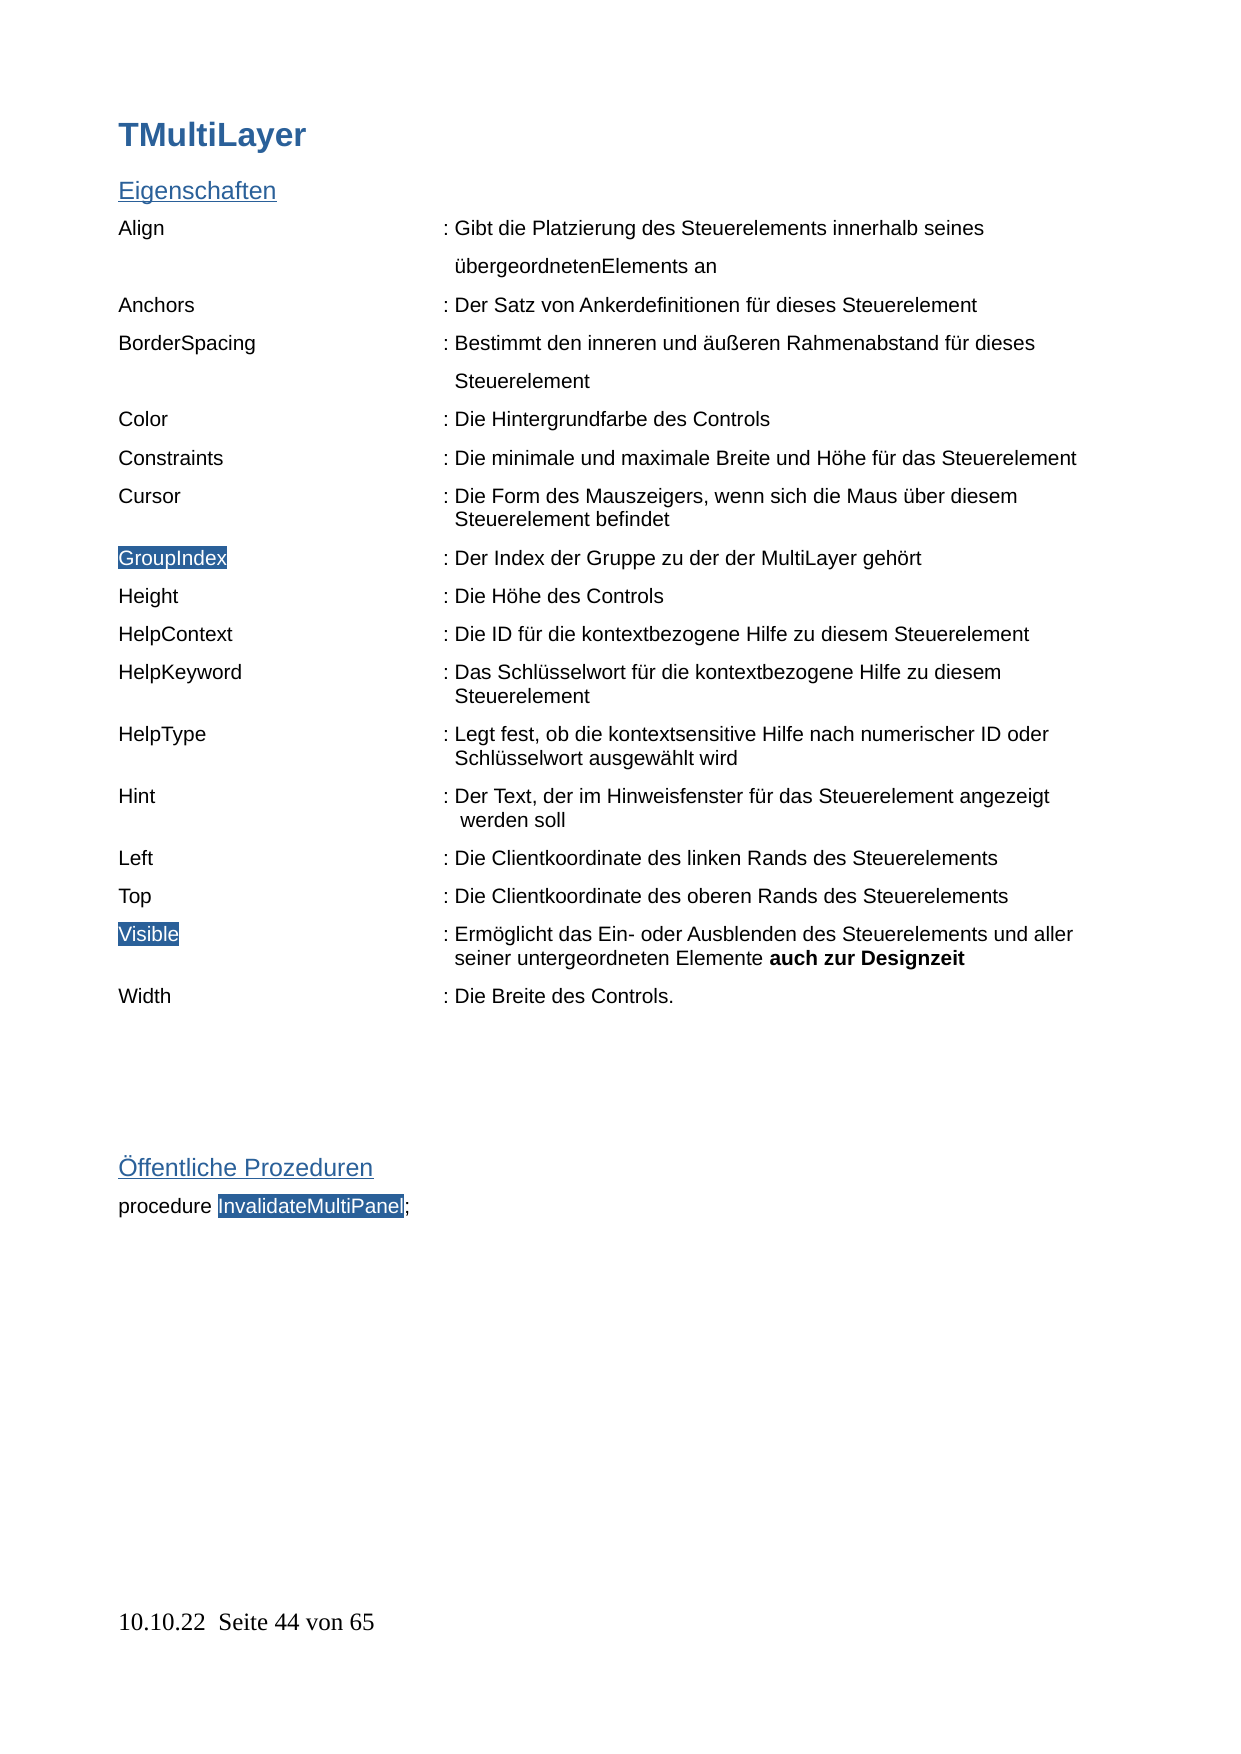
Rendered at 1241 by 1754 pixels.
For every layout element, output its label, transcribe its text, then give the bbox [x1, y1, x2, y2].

text Visible : Ermöglicht das Ein- oder Ausblenden des Steuerelements und aller seiner untergeordneten Elemente auch zur Designzeit [118, 923, 1122, 970]
text HelpType : Legt fest, ob die kontextsensitive Hilfe nach numerischer ID oder Schlüsselwort ausgewählt wird [118, 723, 1122, 770]
text BorderSpacing : Bestimmt den inneren und äußeren Rahmenabstand für dieses [118, 331, 1122, 355]
subtitle Öffentliche Prozeduren [118, 1152, 1122, 1182]
text Steuerelement [118, 370, 1122, 393]
text HelpContext : Die ID für die kontextbezogene Hilfe zu diesem Steuerelement [118, 623, 1122, 646]
text Top : Die Clientkoordinate des oberen Rands des Steuerelements [118, 885, 1122, 908]
subtitle Eigenschaften [118, 181, 1122, 204]
text Color : Die Hintergrundfarbe des Controls [118, 408, 1122, 432]
text Align : Gibt die Platzierung des Steuerelements innerhalb seines [118, 217, 1122, 240]
text Left : Die Clientkoordinate des linken Rands des Steuerelements [118, 847, 1122, 870]
text Hint : Der Text, der im Hinweisfenster für das Steuerelement angezeigt werden soll [118, 785, 1122, 832]
text übergeordnetenElements an [118, 255, 1122, 279]
text Anchors : Der Satz von Ankerdefinitionen für dieses Steuerelement [118, 293, 1122, 317]
text Cursor : Die Form des Mauszeigers, wenn sich die Maus über diesem Steuerelement befindet [118, 484, 1122, 532]
text procedure InvalidateMultiPanel; [118, 1194, 1122, 1218]
text HelpKeyword : Das Schlüsselwort für die kontextbezogene Hilfe zu diesem Steuerelement [118, 661, 1122, 708]
text GroupIndex : Der Index der Gruppe zu der der MultiLayer gehört [118, 546, 1122, 570]
text Height : Die Höhe des Controls [118, 584, 1122, 608]
subtitle TMultiLayer [118, 118, 1122, 153]
text Width : Die Breite des Controls. [118, 985, 1122, 1008]
text Constraints : Die minimale und maximale Breite und Höhe für das Steuerelement [118, 446, 1122, 470]
